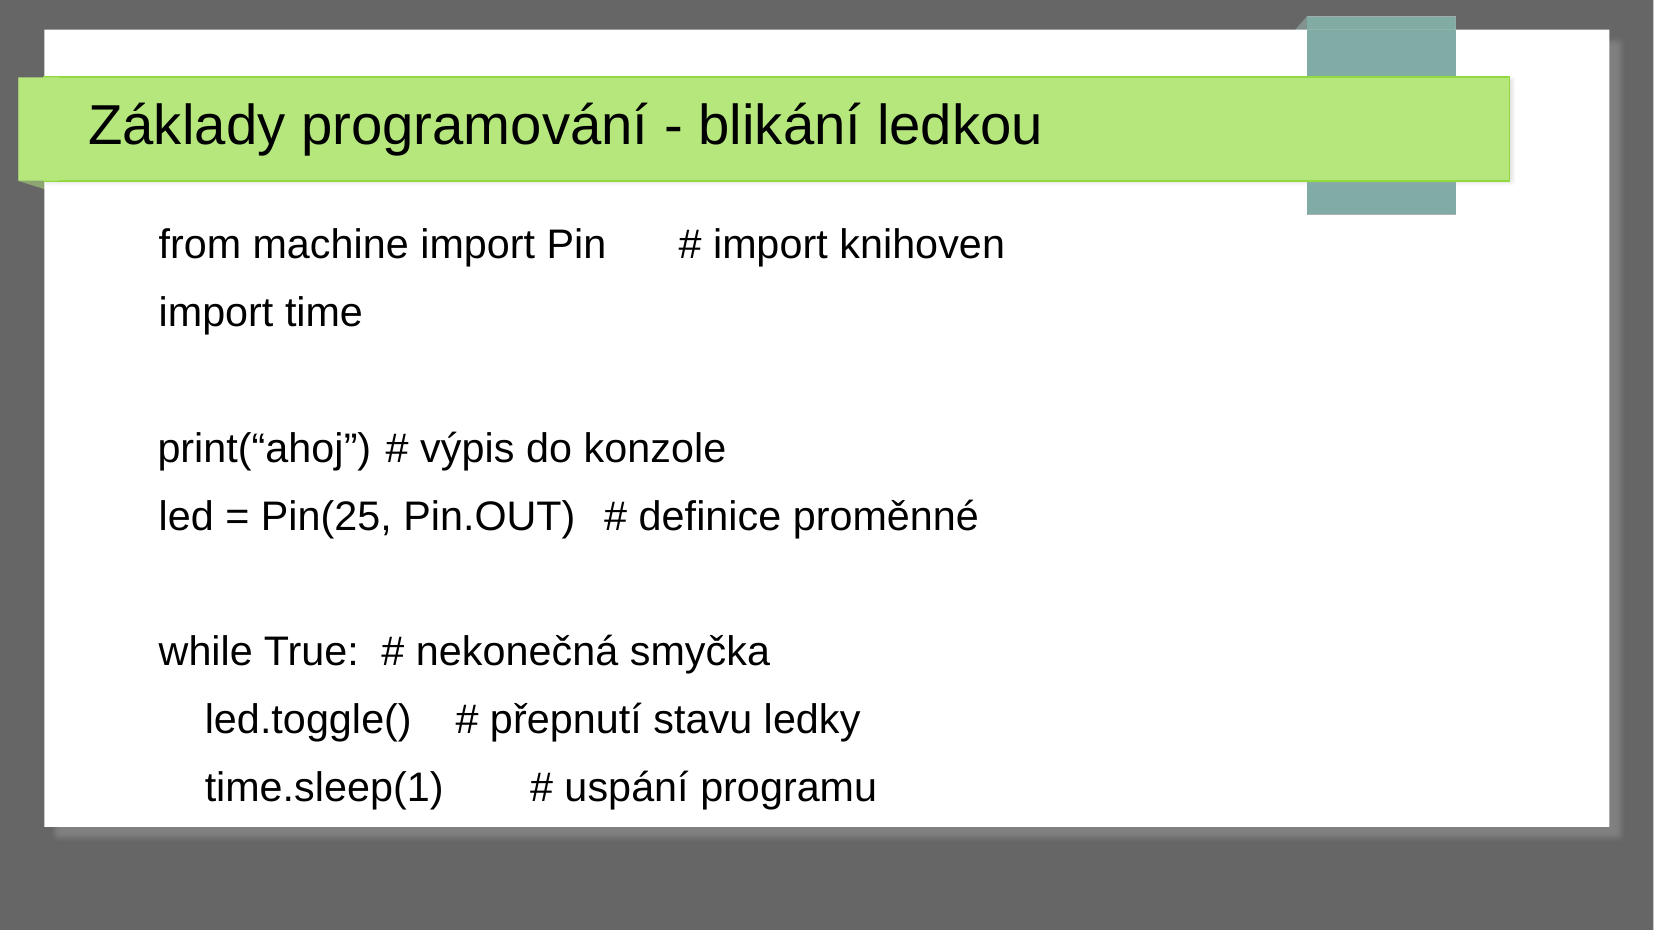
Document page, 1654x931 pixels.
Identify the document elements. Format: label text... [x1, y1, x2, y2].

title Základy programování - blikání ledkou [88, 73, 1506, 178]
list from machine import Pin # import knihoven import time print(“ahoj”) # výpis do konzole led = Pin(25, Pin.OUT) # definice proměnné while True: # nekonečná smyčka led.toggle() # přepnutí stavu ledky time.sleep(1) # uspání programu [88, 221, 1565, 813]
